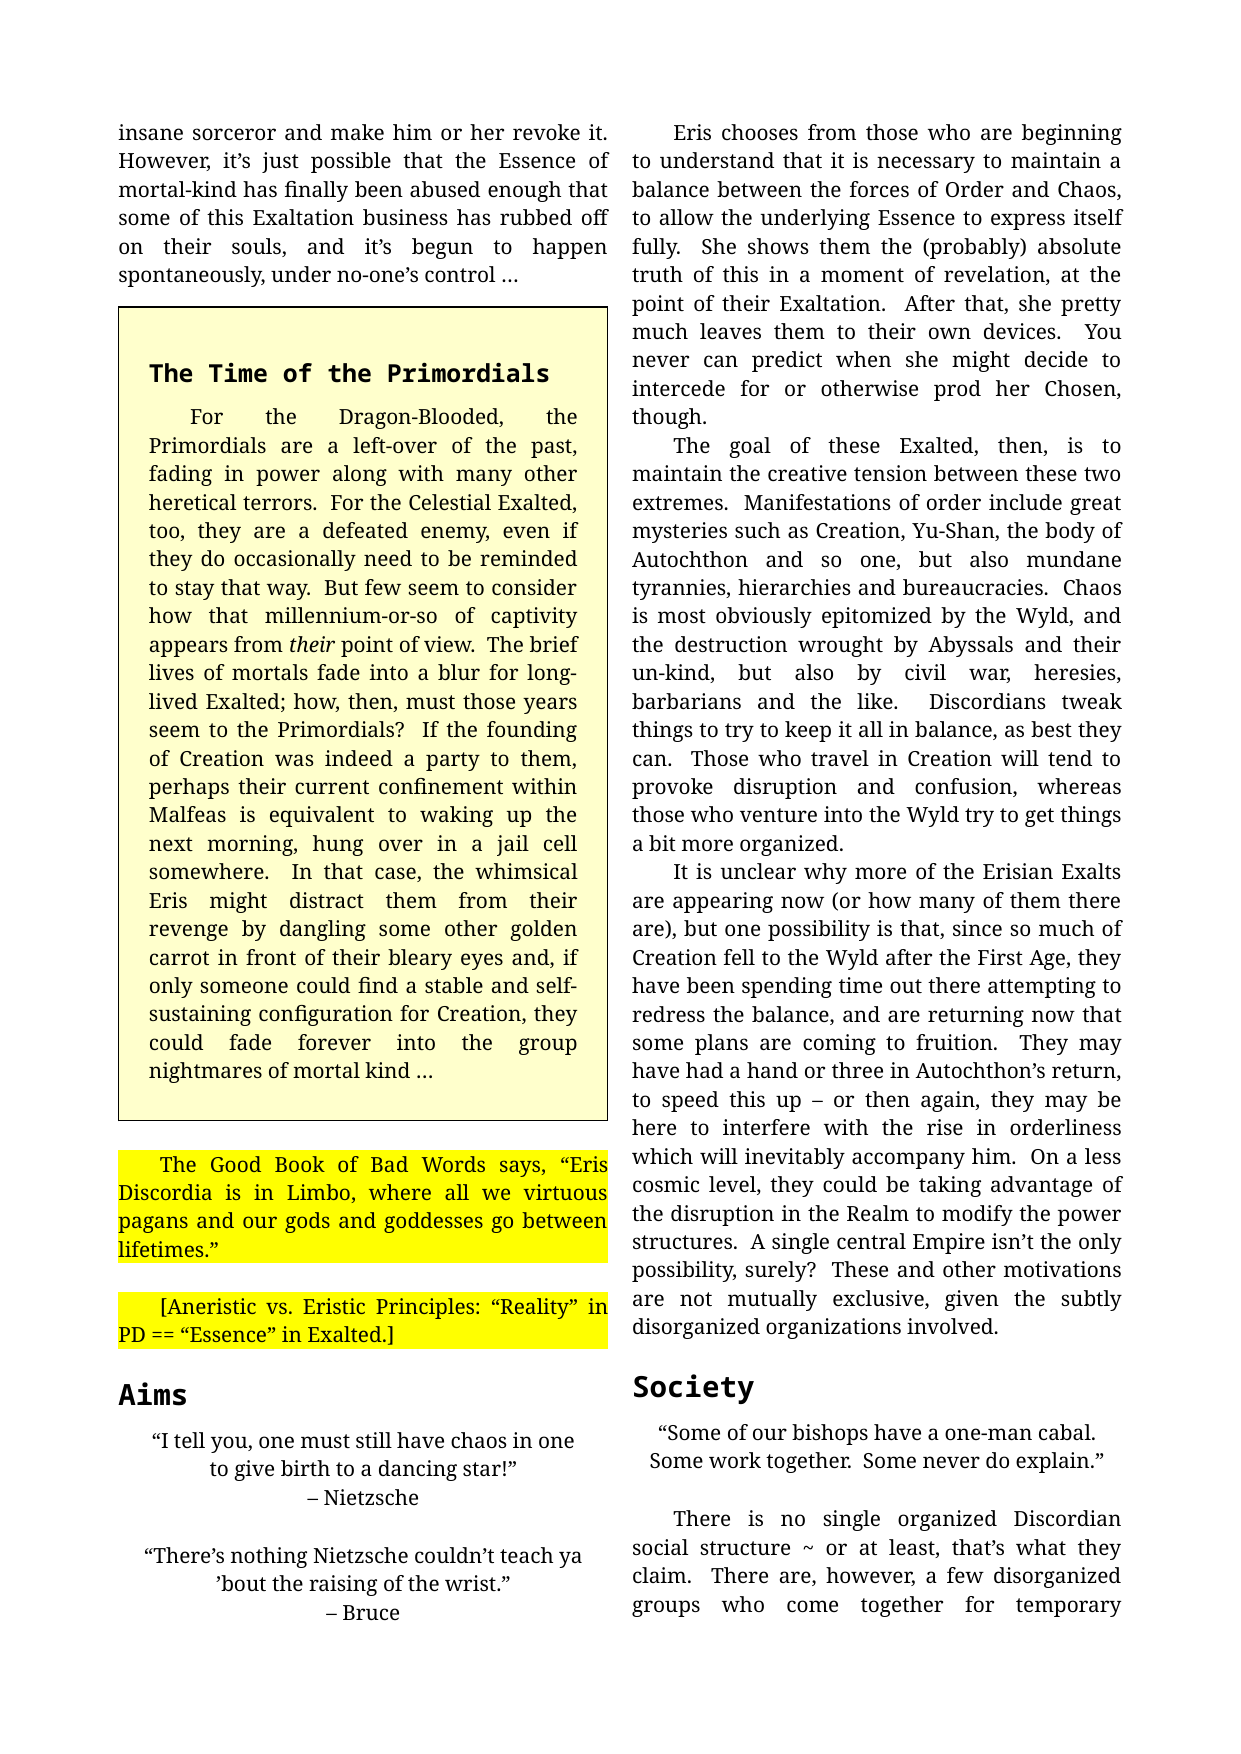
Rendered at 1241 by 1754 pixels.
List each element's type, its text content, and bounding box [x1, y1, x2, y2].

subtitle Society [632, 1366, 1122, 1406]
text The Good Book of Bad Words says, “Eris Discordia is in Limbo, where all we virtuous pagans and our gods and goddesses go between lifetimes.” [118, 1150, 608, 1263]
text insane sorceror and make him or her revoke it. However, it’s just possible that the Essence of mortal-kind has finally been abused enough that some of this Exaltation business has rubbed off on their souls, and it’s begun to happen spontaneously, under no-one’s control … [118, 118, 608, 289]
subtitle Aims [118, 1374, 608, 1413]
text For the Dragon-Blooded, the Primordials are a left-over of the past, fading in power along with many other heretical terrors. For the Celestial Exalted, too, they are a defeated enemy, even if they do occasionally need to be reminded to stay that way. But few seem to consider how that millennium-or-so of captivity appears from their point of view. The brief lives of mortals fade into a blur for long-lived Exalted; how, then, must those years seem to the Primordials? If the founding of Creation was indeed a party to them, perhaps their current confinement within Malfeas is equivalent to waking up the next morning, hung over in a jail cell somewhere. In that case, the whimsical Eris might distract them from their revenge by dangling some other golden carrot in front of their bleary eyes and, if only someone could find a stable and self-sustaining configuration for Creation, they could fade forever into the group nightmares of mortal kind … [149, 402, 578, 1085]
subtitle The Time of the Primordials [149, 356, 578, 390]
text “Some of our bishops have a one-man cabal. Some work together. Some never do explain.” [632, 1418, 1122, 1475]
text The goal of these Exalted, then, is to maintain the creative tension between these two extremes. Manifestations of order include great mysteries such as Creation, Yu-Shan, the body of Autochthon and so one, but also mundane tyrannies, hierarchies and bureaucracies. Chaos is most obviously epitomized by the Wyld, and the destruction wrought by Abyssals and their un-kind, but also by civil war, heresies, barbarians and the like. Discordians tweak things to try to keep it all in balance, as best they can. Those who travel in Creation will tend to provoke disruption and confusion, whereas those who venture into the Wyld try to get things a bit more organized. [632, 431, 1122, 857]
text There is no single organized Discordian social structure ~ or at least, that’s what they claim. There are, however, a few disorganized groups who come together for temporary [632, 1504, 1122, 1618]
text [Aneristic vs. Eristic Principles: “Reality” in PD == “Essence” in Exalted.] [118, 1292, 608, 1349]
text Eris chooses from those who are beginning to understand that it is necessary to maintain a balance between the forces of Order and Chaos, to allow the underlying Essence to express itself fully. She shows them the (probably) absolute truth of this in a moment of revelation, at the point of their Exaltation. After that, she pretty much leaves them to their own devices. You never can predict when she might decide to intercede for or otherwise prod her Chosen, though. [632, 118, 1122, 431]
text It is unclear why more of the Erisian Exalts are appearing now (or how many of them there are), but one possibility is that, since so much of Creation fell to the Wyld after the First Age, they have been spending time out there attempting to redress the balance, and are returning now that some plans are coming to fruition. They may have had a hand or three in Autochthon’s return, to speed this up – or then again, they may be here to interfere with the rise in orderliness which will inevitably accompany him. On a less cosmic level, they could be taking advantage of the disruption in the Realm to modify the power structures. A single central Empire isn’t the only possibility, surely? These and other motivations are not mutually exclusive, given the subtly disorganized organizations involved. [632, 857, 1122, 1341]
text “I tell you, one must still have chaos in one to give birth to a dancing star!” – Nietzsche [118, 1426, 608, 1511]
text “There’s nothing Nietzsche couldn’t teach ya ’bout the raising of the wrist.” – Bruce [118, 1541, 608, 1626]
